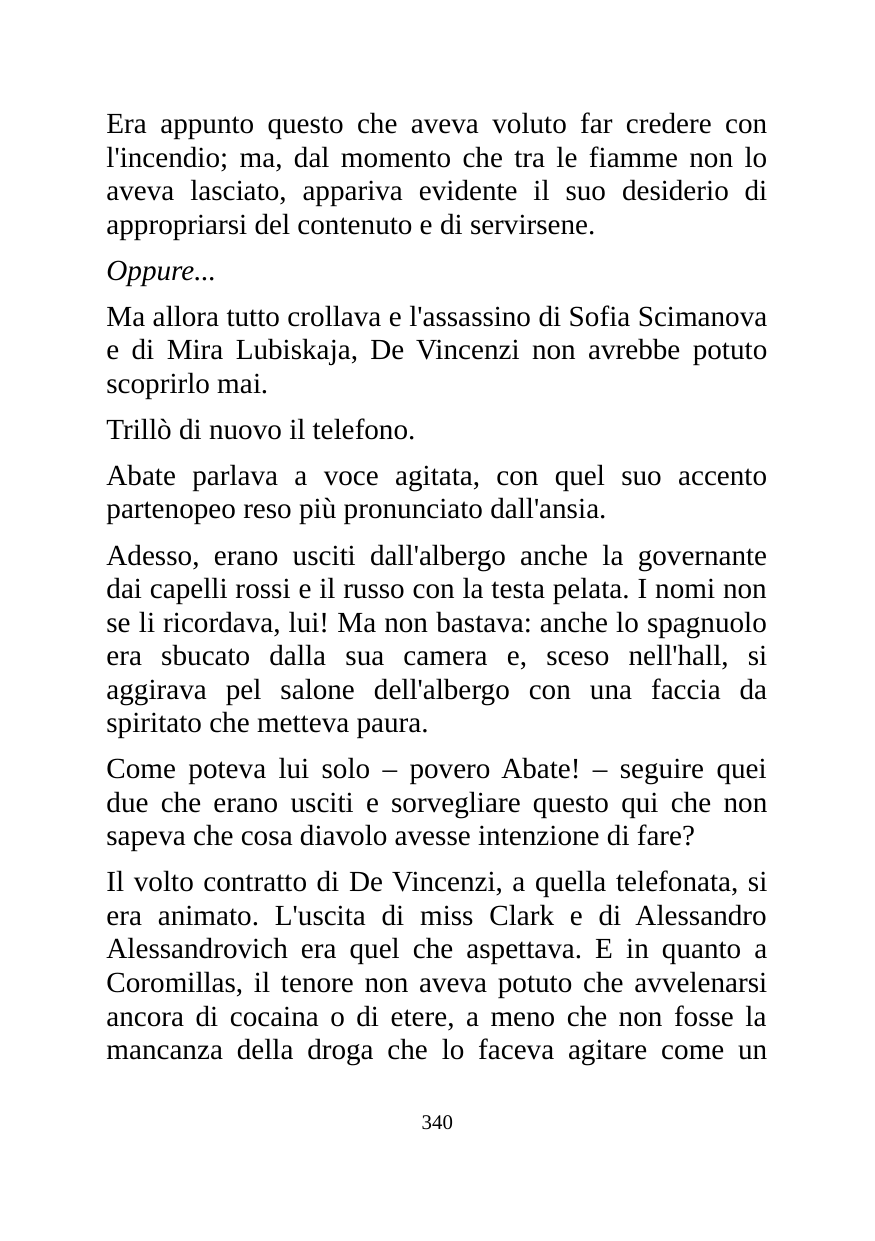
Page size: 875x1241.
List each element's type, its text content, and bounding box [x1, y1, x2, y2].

text Adesso, erano usciti dall'albergo anche la governante dai capelli rossi e il russo con la testa pelata. I nomi non se li ricordava, lui! Ma non bastava: anche lo spagnuolo era sbucato dalla sua camera e, sceso nell'hall, si aggirava pel salone dell'albergo con una faccia da spiritato che metteva paura. [106, 538, 768, 739]
text Trillò di nuovo il telefono. [106, 412, 768, 446]
text Era appunto questo che aveva voluto far credere con l'incendio; ma, dal momento che tra le fiamme non lo aveva lasciato, appariva evidente il suo desiderio di appropriarsi del contenuto e di servirsene. [106, 106, 768, 240]
text Ma allora tutto crollava e l'assassino di Sofia Scimanova e di Mira Lubiskaja, De Vincenzi non avrebbe potuto scoprirlo mai. [106, 299, 768, 399]
text Il volto contratto di De Vincenzi, a quella telefonata, si era animato. L'uscita di miss Clark e di Alessandro Alessandrovich era quel che aspettava. E in quanto a Coromillas, il tenore non aveva potuto che avvelenarsi ancora di cocaina o di etere, a meno che non fosse la mancanza della droga che lo faceva agitare come un [106, 864, 768, 1066]
text Come poteva lui solo – povero Abate! – seguire quei due che erano usciti e sorvegliare questo qui che non sapeva che cosa diavolo avesse intenzione di fare? [106, 751, 768, 852]
text Abate parlava a voce agitata, con quel suo accento partenopeo reso più pronunciato dall'ansia. [106, 458, 768, 525]
text Oppure... [106, 253, 768, 286]
